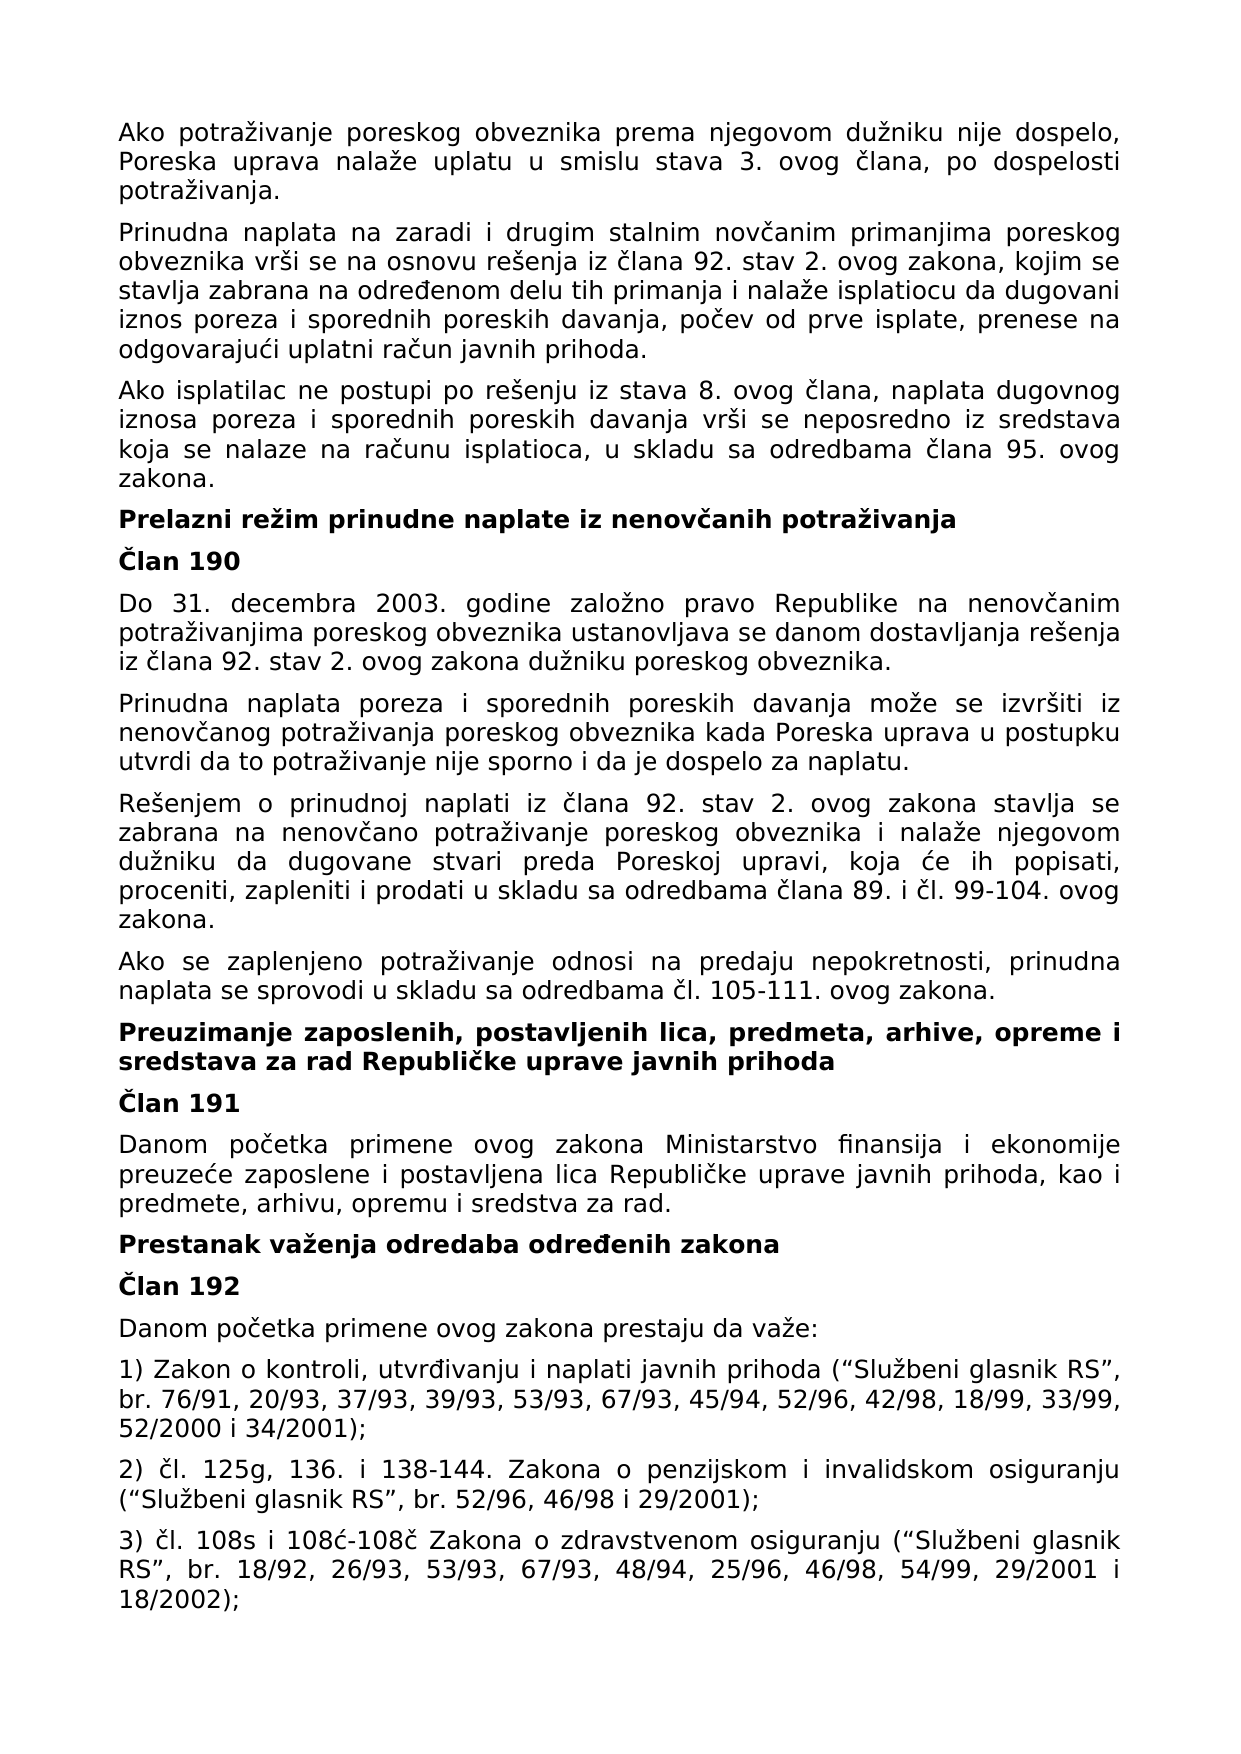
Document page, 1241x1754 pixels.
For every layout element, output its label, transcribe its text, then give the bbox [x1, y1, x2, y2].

text Ako se zaplenjeno potraživanje odnosi na predaju nepokretnosti, prinudna naplata se sprovodi u skladu sa odredbama čl. 105-111. ovog zakona. [118, 947, 1122, 1006]
text Član 190 [118, 547, 1122, 576]
text Danom početka primene ovog zakona Ministarstvo finansija i ekonomije preuzeće zaposlene i postavljena lica Republičke uprave javnih prihoda, kao i predmete, arhivu, opremu i sredstva za rad. [118, 1131, 1122, 1218]
text Prelazni režim prinudne naplate iz nenovčanih potraživanja [118, 506, 1122, 535]
text Danom početka primene ovog zakona prestaju da važe: [118, 1314, 1122, 1343]
text Preuzimanje zaposlenih, postavljenih lica, predmeta, arhive, opreme i sredstava za rad Republičke uprave javnih prihoda [118, 1018, 1122, 1076]
text Ako isplatilac ne postupi po rešenju iz stava 8. ovog člana, naplata dugovnog iznosa poreza i sporednih poreskih davanja vrši se neposredno iz sredstava koja se nalaze na računu isplatioca, u skladu sa odredbama člana 95. ovog zakona. [118, 376, 1122, 493]
text Do 31. decembra 2003. godine založno pravo Republike na nenovčanim potraživanjima poreskog obveznika ustanovljava se danom dostavljanja rešenja iz člana 92. stav 2. ovog zakona dužniku poreskog obveznika. [118, 589, 1122, 676]
text Prinudna naplata na zaradi i drugim stalnim novčanim primanjima poreskog obveznika vrši se na osnovu rešenja iz člana 92. stav 2. ovog zakona, kojim se stavlja zabrana na određenom delu tih primanja i nalaže isplatiocu da dugovani iznos poreza i sporednih poreskih davanja, počev od prve isplate, prenese na odgovarajući uplatni račun javnih prihoda. [118, 218, 1122, 364]
text Član 192 [118, 1272, 1122, 1301]
text Rešenjem o prinudnoj naplati iz člana 92. stav 2. ovog zakona stavlja se zabrana na nenovčano potraživanje poreskog obveznika i nalaže njegovom dužniku da dugovane stvari preda Poreskoj upravi, koja će ih popisati, proceniti, zapleniti i prodati u skladu sa odredbama člana 89. i čl. 99-104. ovog zakona. [118, 789, 1122, 935]
text 1) Zakon o kontroli, utvrđivanju i naplati javnih prihoda (“Službeni glasnik RS”, br. 76/91, 20/93, 37/93, 39/93, 53/93, 67/93, 45/94, 52/96, 42/98, 18/99, 33/99, 52/2000 i 34/2001); [118, 1356, 1122, 1443]
text 3) čl. 108s i 108ć-108č Zakona o zdravstvenom osiguranju (“Službeni glasnik RS”, br. 18/92, 26/93, 53/93, 67/93, 48/94, 25/96, 46/98, 54/99, 29/2001 i 18/2002); [118, 1526, 1122, 1614]
text Prestanak važenja odredaba određenih zakona [118, 1231, 1122, 1260]
text Član 191 [118, 1089, 1122, 1118]
text 2) čl. 125g, 136. i 138-144. Zakona o penzijskom i invalidskom osiguranju (“Službeni glasnik RS”, br. 52/96, 46/98 i 29/2001); [118, 1456, 1122, 1514]
text Prinudna naplata poreza i sporednih poreskih davanja može se izvršiti iz nenovčanog potraživanja poreskog obveznika kada Poreska uprava u postupku utvrdi da to potraživanje nije sporno i da je dospelo za naplatu. [118, 689, 1122, 776]
text Ako potraživanje poreskog obveznika prema njegovom dužniku nije dospelo, Poreska uprava nalaže uplatu u smislu stava 3. ovog člana, po dospelosti potraživanja. [118, 118, 1122, 206]
